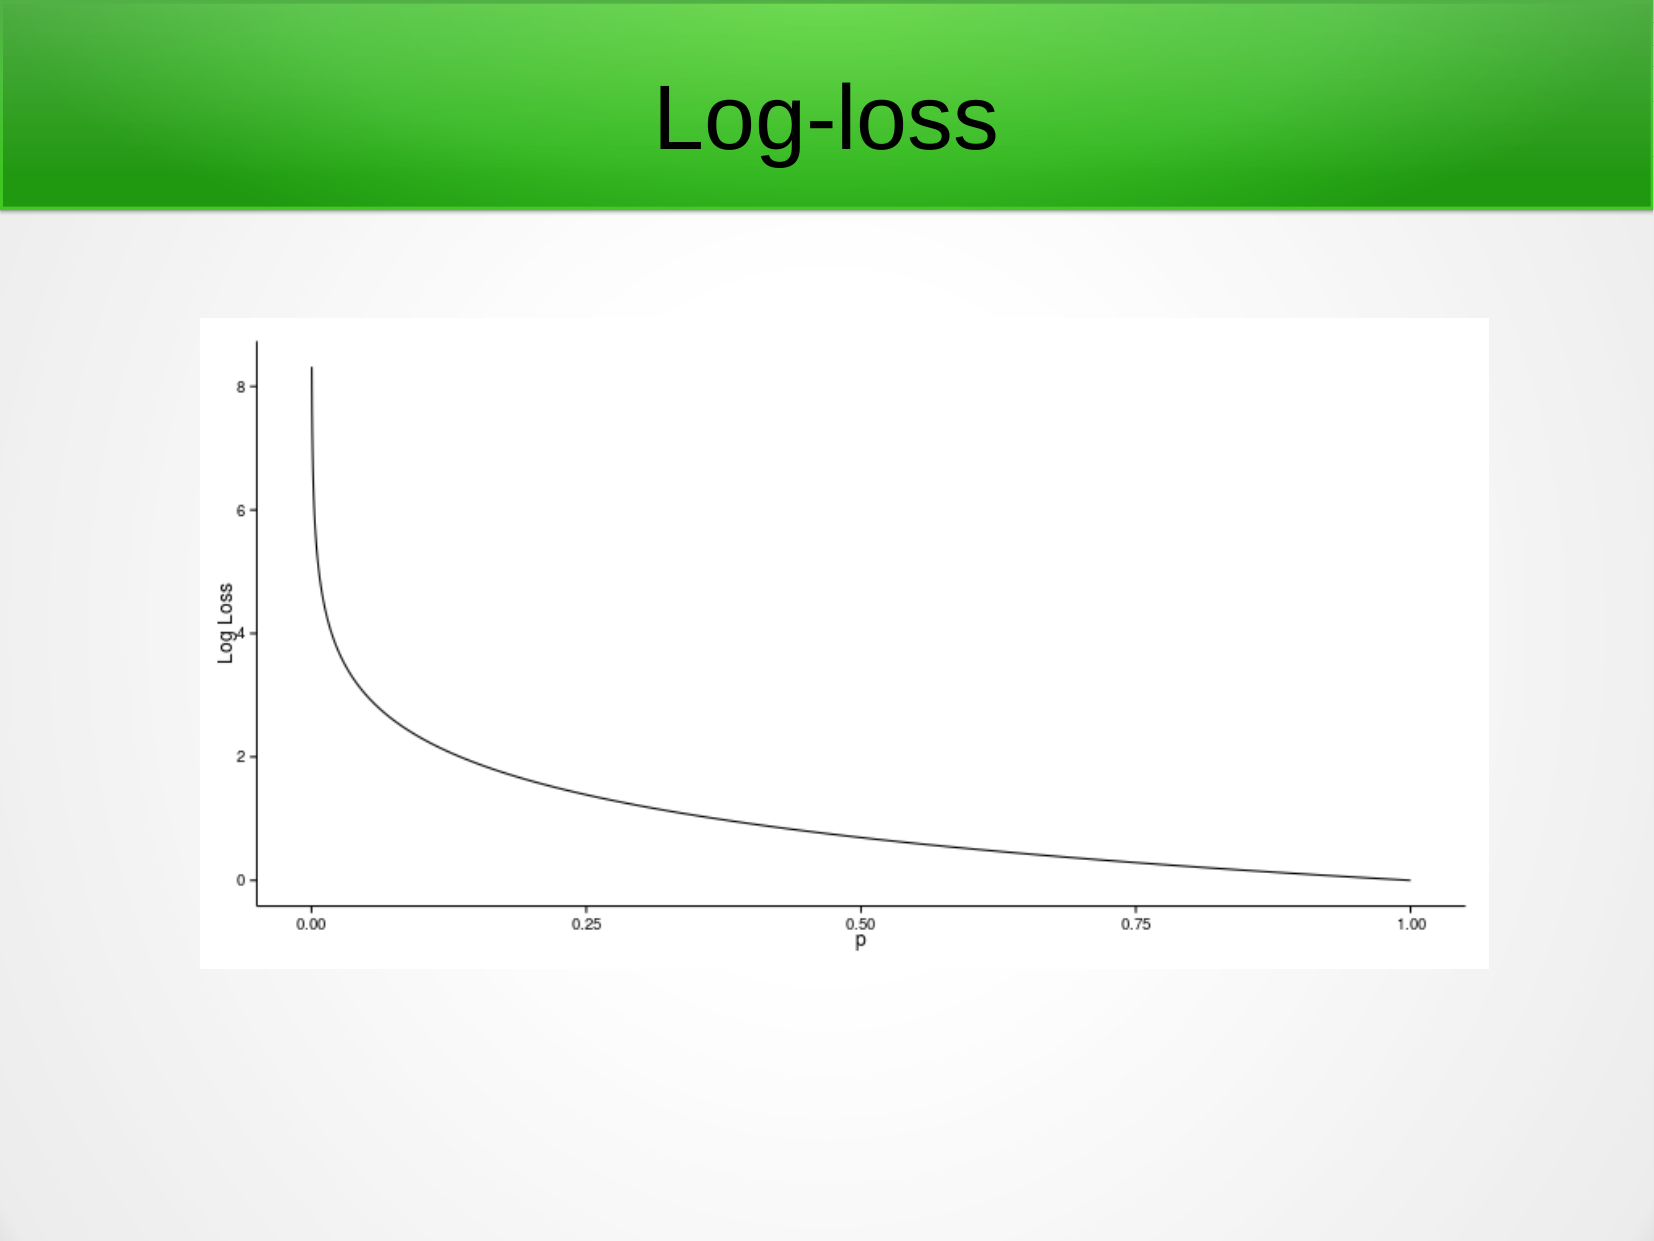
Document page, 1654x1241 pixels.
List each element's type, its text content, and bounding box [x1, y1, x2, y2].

picture [200, 318, 1489, 969]
title Log-loss [82, 47, 1571, 189]
